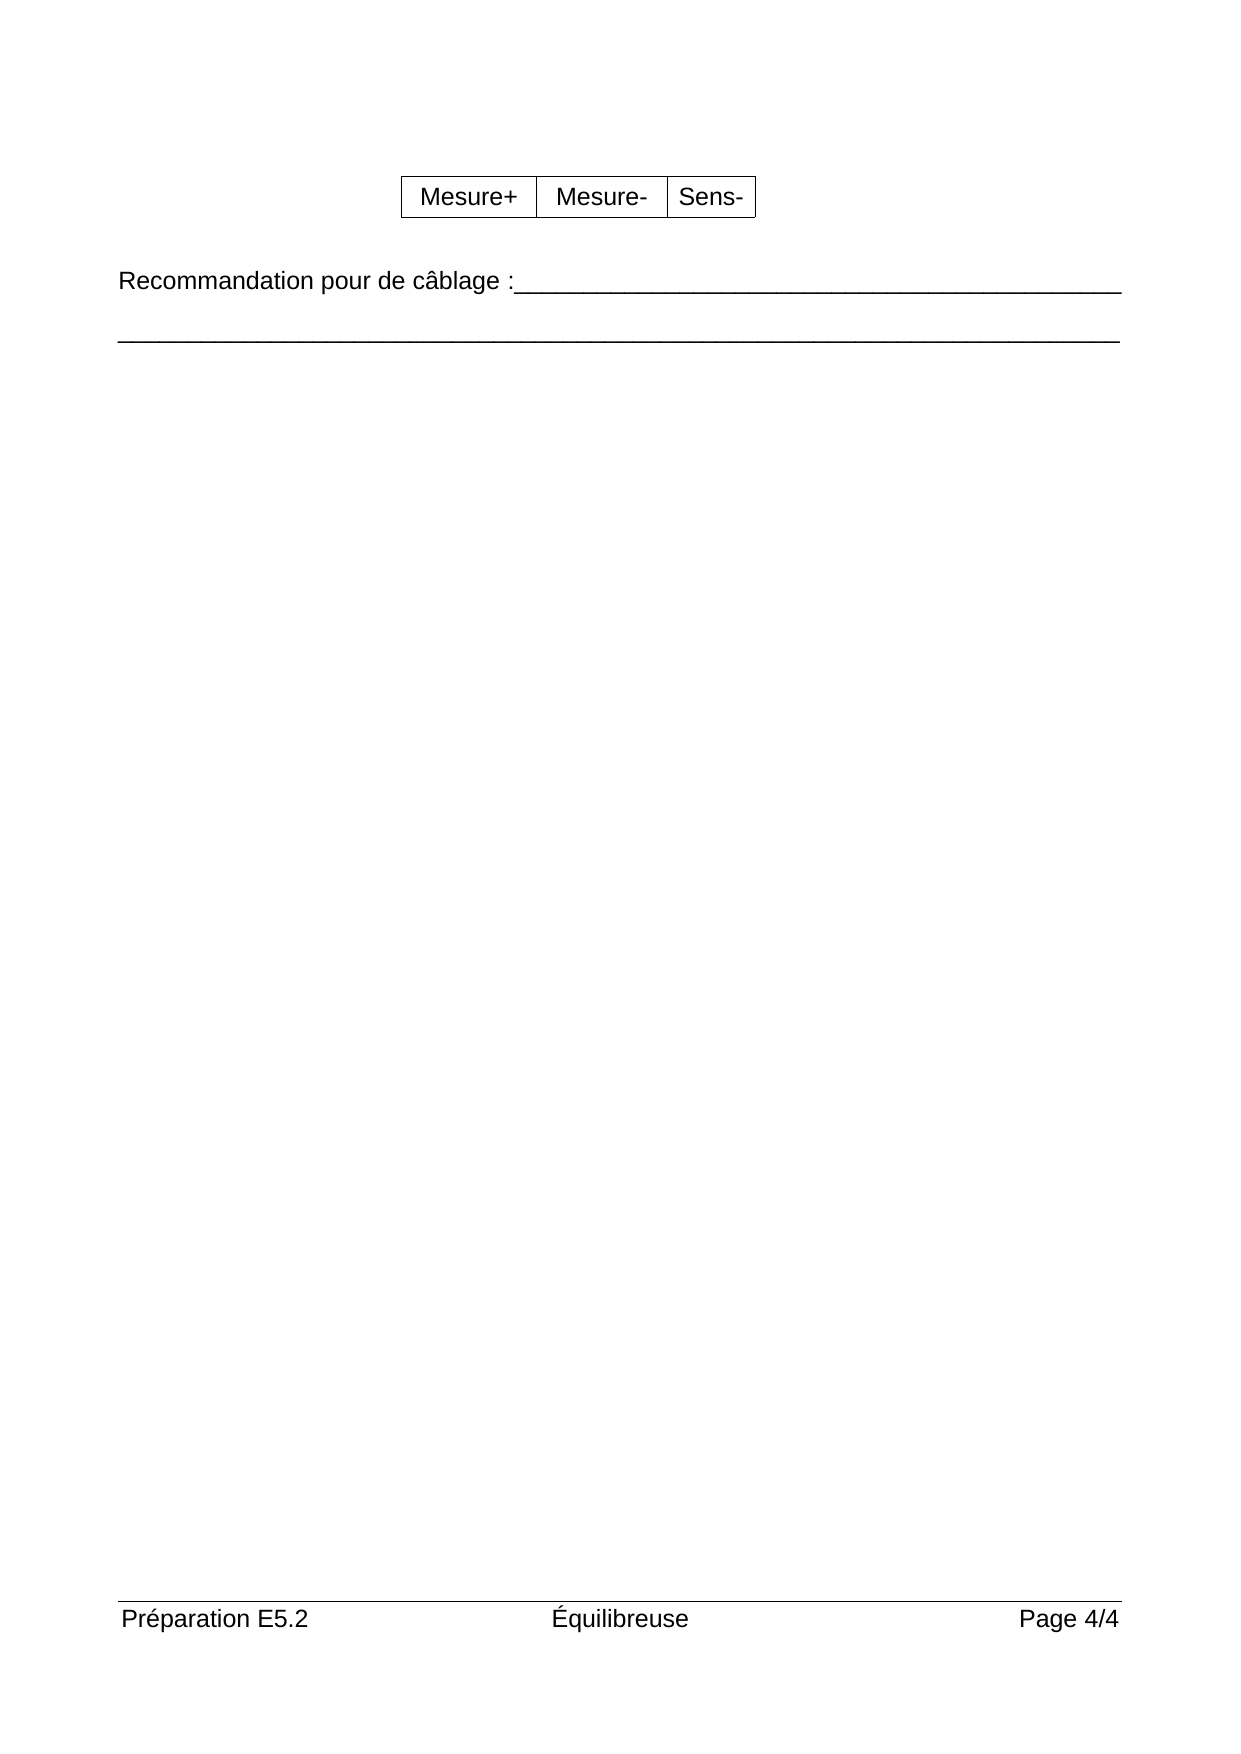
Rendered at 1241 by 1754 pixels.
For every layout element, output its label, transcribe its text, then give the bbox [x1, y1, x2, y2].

table_cell Mesure+ [402, 177, 536, 217]
text Recommandation pour de câblage : [118, 266, 1122, 294]
table_cell Mesure- [537, 177, 667, 217]
table_cell Sens- [668, 177, 755, 217]
